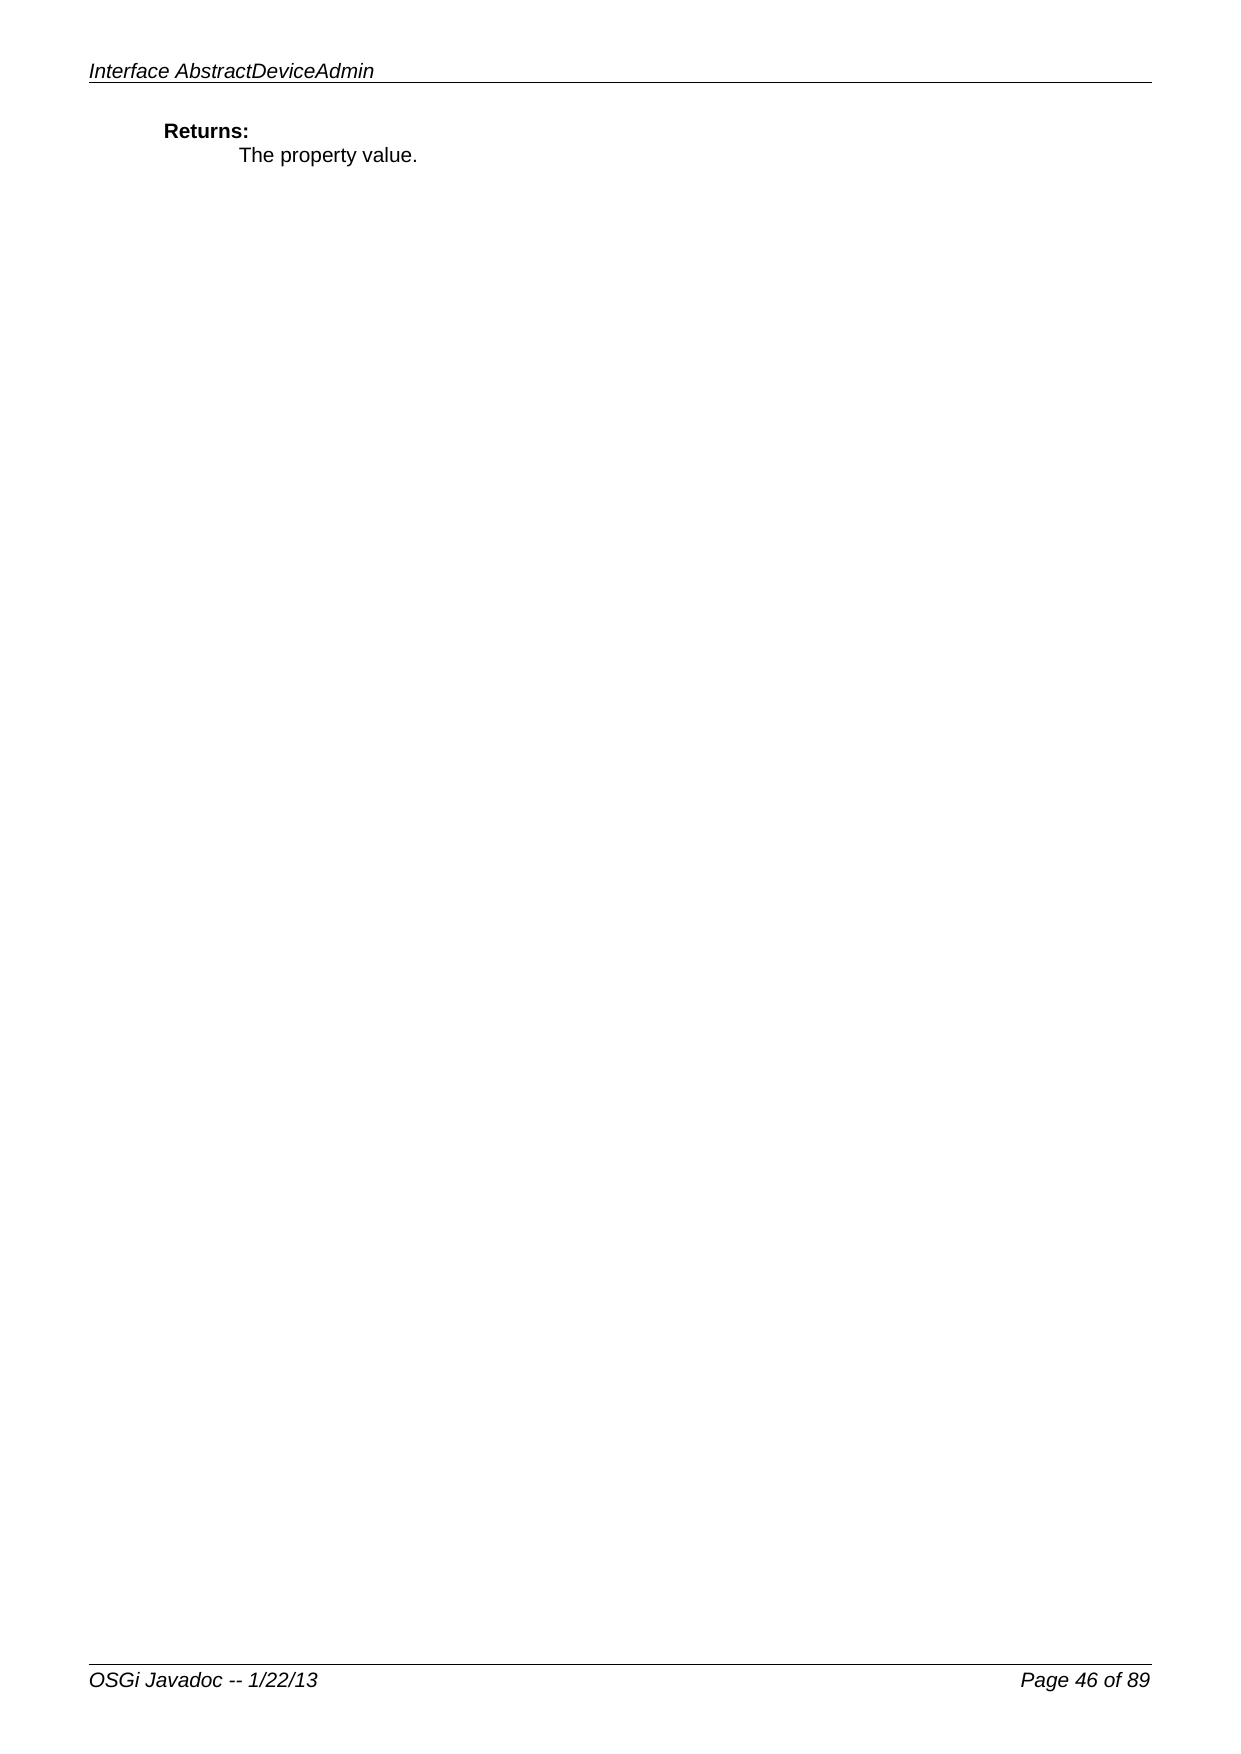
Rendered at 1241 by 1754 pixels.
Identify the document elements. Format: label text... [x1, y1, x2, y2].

text Returns: [163, 118, 1152, 142]
text The property value. [238, 142, 1152, 166]
